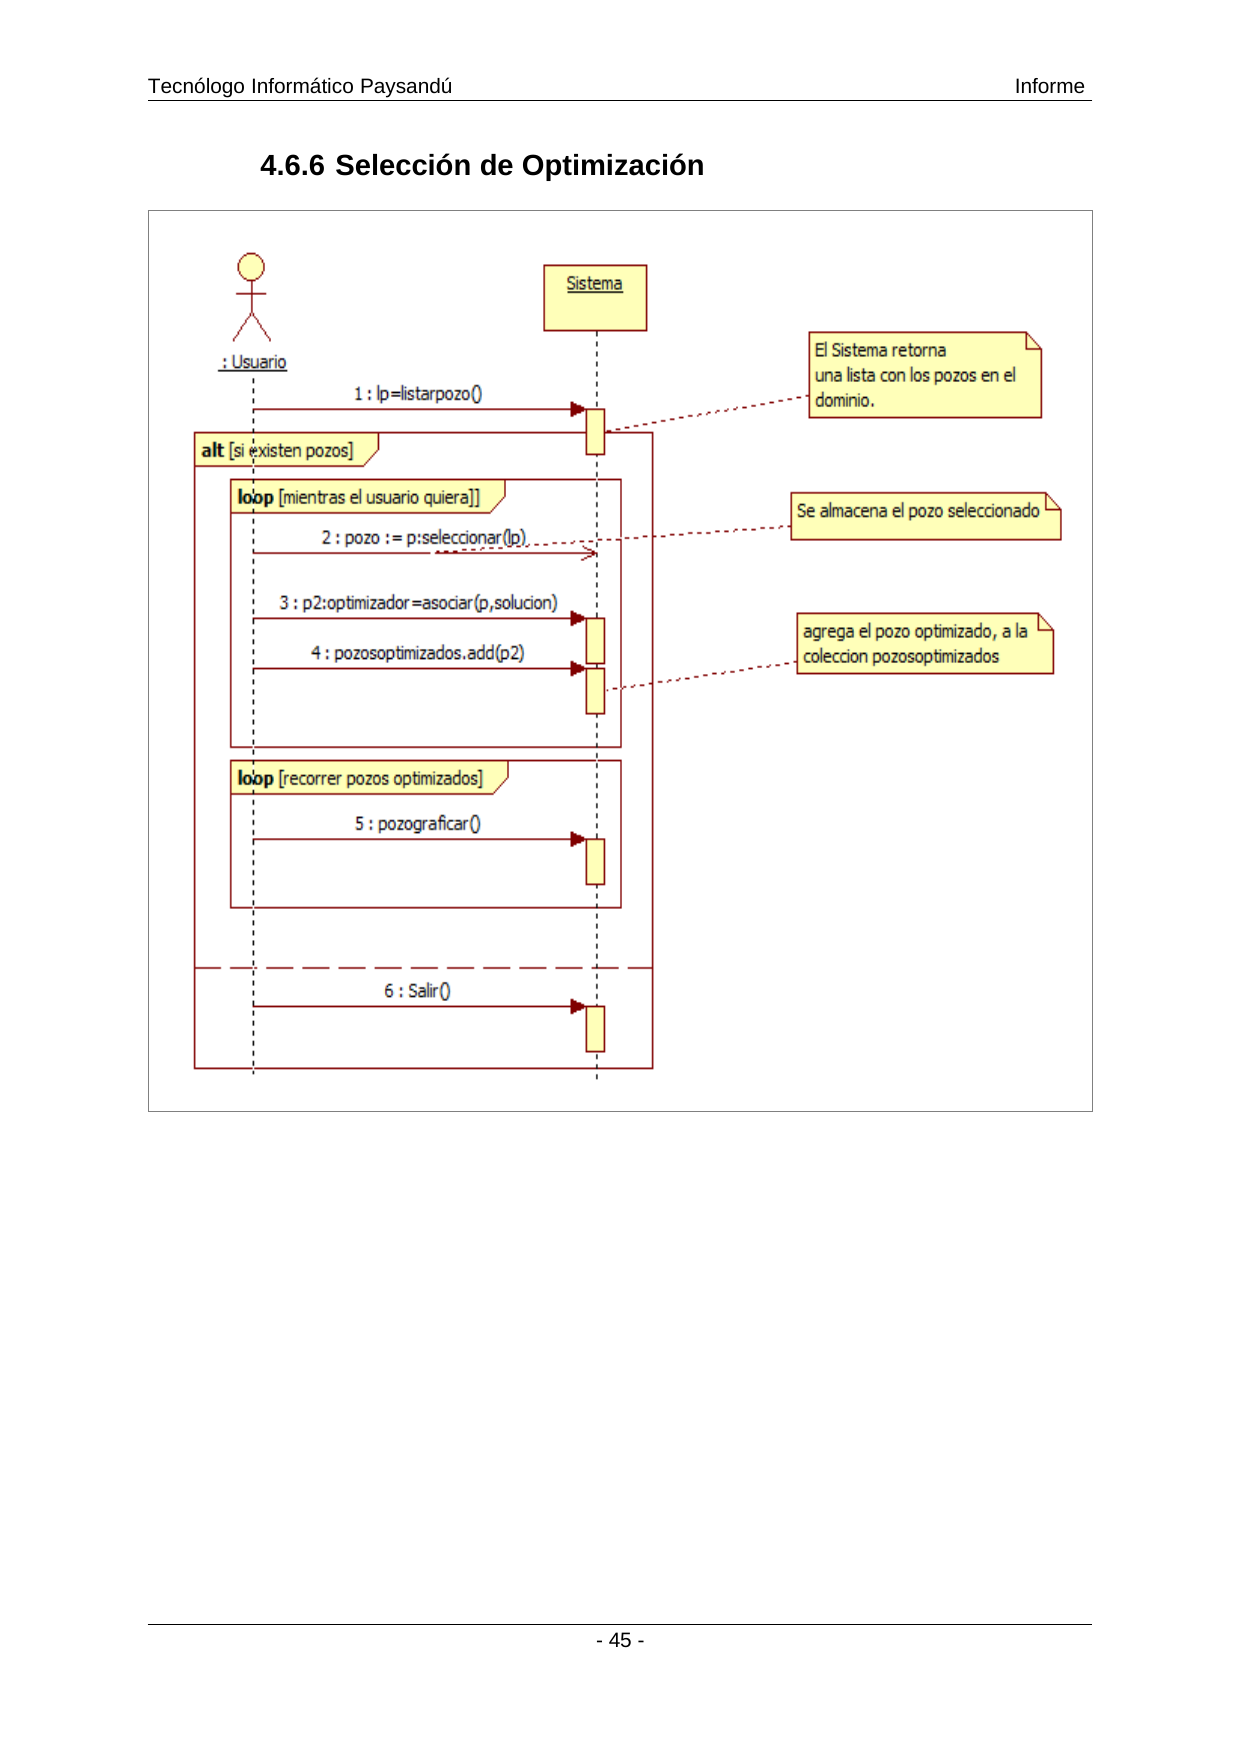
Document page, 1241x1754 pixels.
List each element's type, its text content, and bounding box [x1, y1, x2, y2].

subtitle Selección de Optimización [260, 148, 1092, 181]
picture [164, 219, 1077, 1103]
